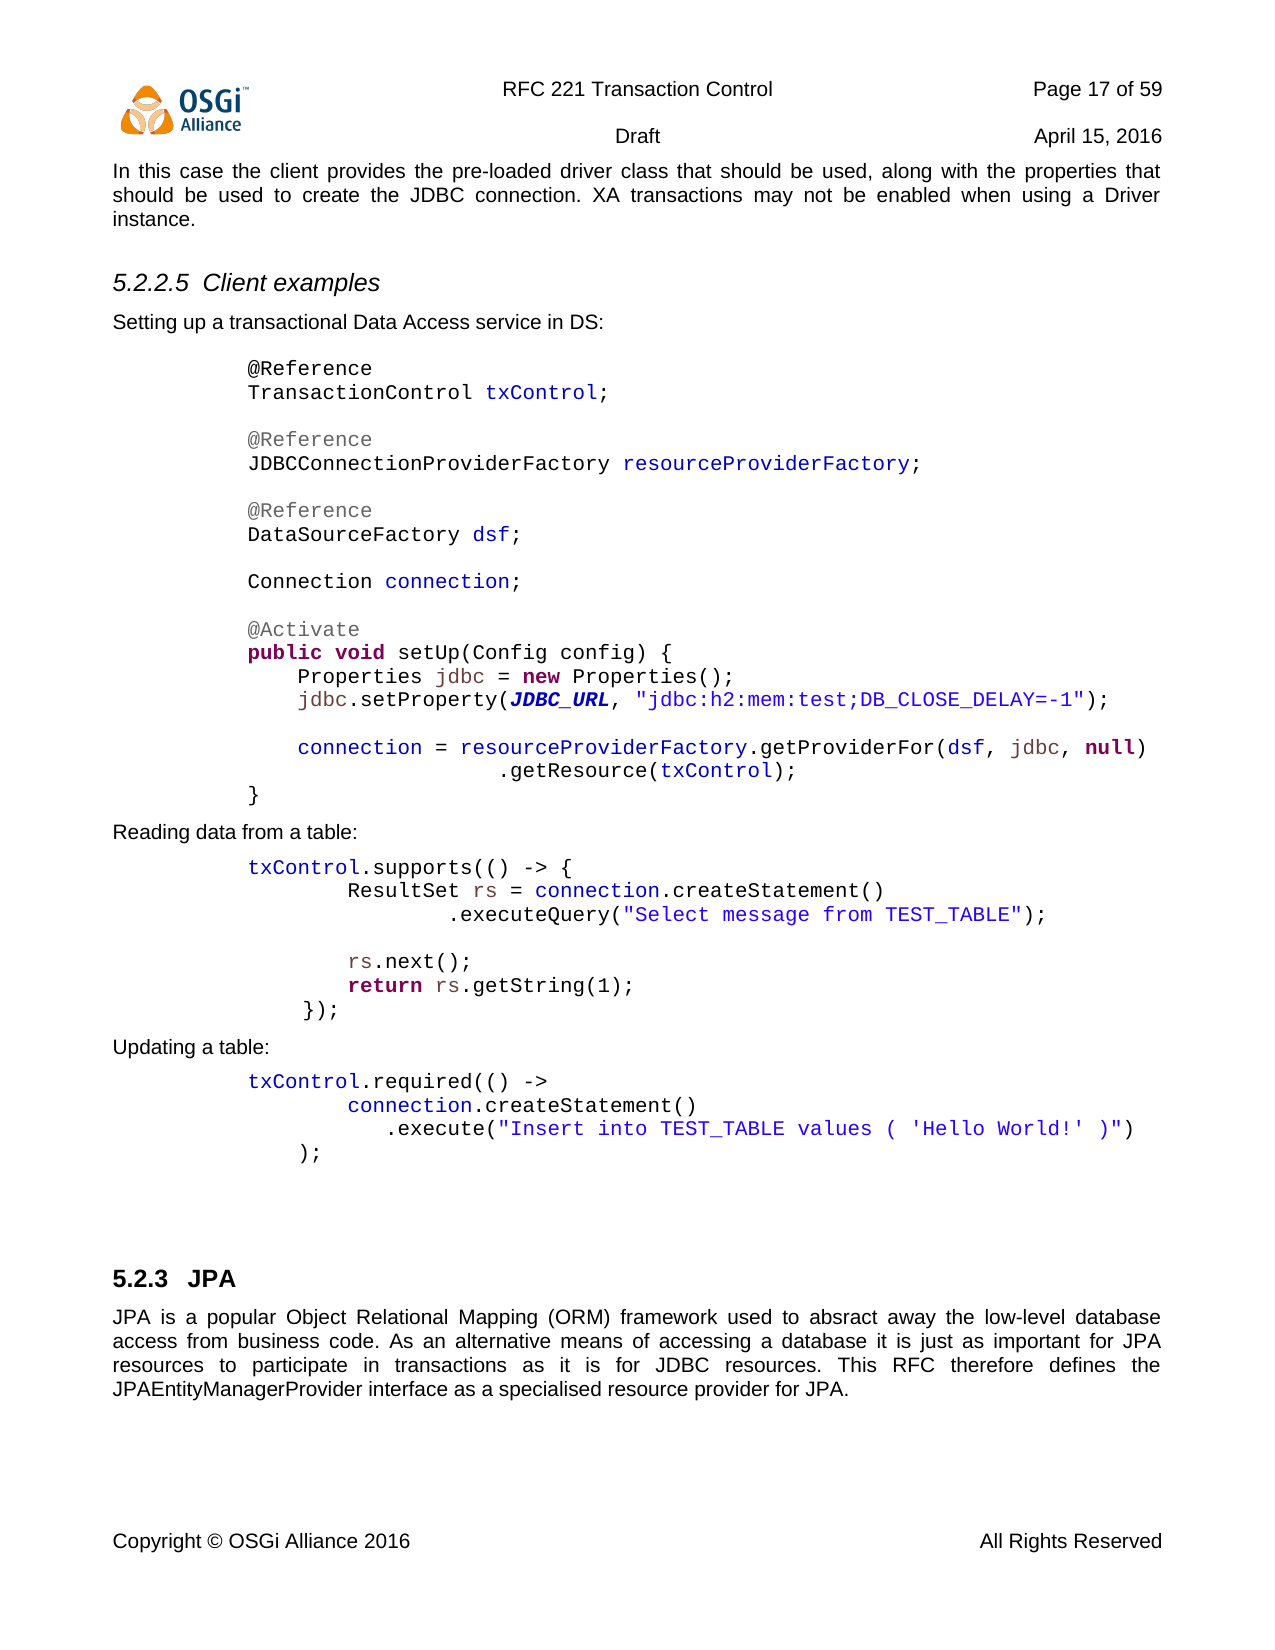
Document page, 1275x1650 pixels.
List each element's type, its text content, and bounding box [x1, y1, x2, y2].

text jdbc.setProperty(JDBC_URL, "jdbc:h2:mem:test;DB_CLOSE_DELAY=-1"); [247, 689, 1162, 713]
text JPA is a popular Object Relational Mapping (ORM) framework used to absract away the low-level database access from business code. As an alternative means of accessing a database it is just as important for JPA resources to participate in transactions as it is for JDBC resources. This RFC therefore defines the JPAEntityManagerProvider interface as a specialised resource provider for JPA. [112, 1305, 1162, 1401]
text connection.createStatement() [247, 1095, 1162, 1118]
text ResultSet rs = connection.createStatement() [247, 880, 1162, 904]
text rs.next(); [247, 951, 1162, 975]
text @Reference [247, 358, 1162, 382]
text connection = resourceProviderFactory.getProviderFor(dsf, jdbc, null) [247, 737, 1162, 760]
text TransactionControl txControl; [247, 382, 1162, 406]
text txControl.supports(() -> { [247, 857, 1162, 880]
text ); [247, 1142, 1162, 1166]
text @Activate [247, 618, 1162, 642]
text DataSourceFactory dsf; [247, 524, 1162, 548]
text Updating a table: [112, 1035, 1162, 1059]
text }); [247, 998, 1162, 1022]
text public void setUp(Config config) { [247, 642, 1162, 666]
text Connection connection; [247, 571, 1162, 595]
text txControl.required(() -> [247, 1071, 1162, 1095]
text Properties jdbc = new Properties(); [247, 666, 1162, 689]
text Setting up a transactional Data Access service in DS: [112, 309, 1162, 333]
text Reading data from a table: [112, 820, 1162, 844]
text .getResource(txControl); [247, 760, 1162, 784]
text JDBCConnectionProviderFactory resourceProviderFactory; [247, 453, 1162, 477]
text return rs.getString(1); [247, 975, 1162, 998]
text @Reference [247, 500, 1162, 524]
text In this case the client provides the pre-loaded driver class that should be used, along with the properties that should be used to create the JDBC connection. XA transactions may not be enabled when using a Driver instance. [112, 159, 1162, 231]
text .executeQuery("Select message from TEST_TABLE"); [247, 904, 1162, 928]
subtitle Client examples [112, 268, 1162, 297]
picture [113, 78, 257, 142]
text } [247, 784, 1162, 808]
subtitle JPA [112, 1264, 1162, 1292]
text .execute("Insert into TEST_TABLE values ( 'Hello World!' )") [247, 1118, 1162, 1142]
text @Reference [247, 429, 1162, 453]
